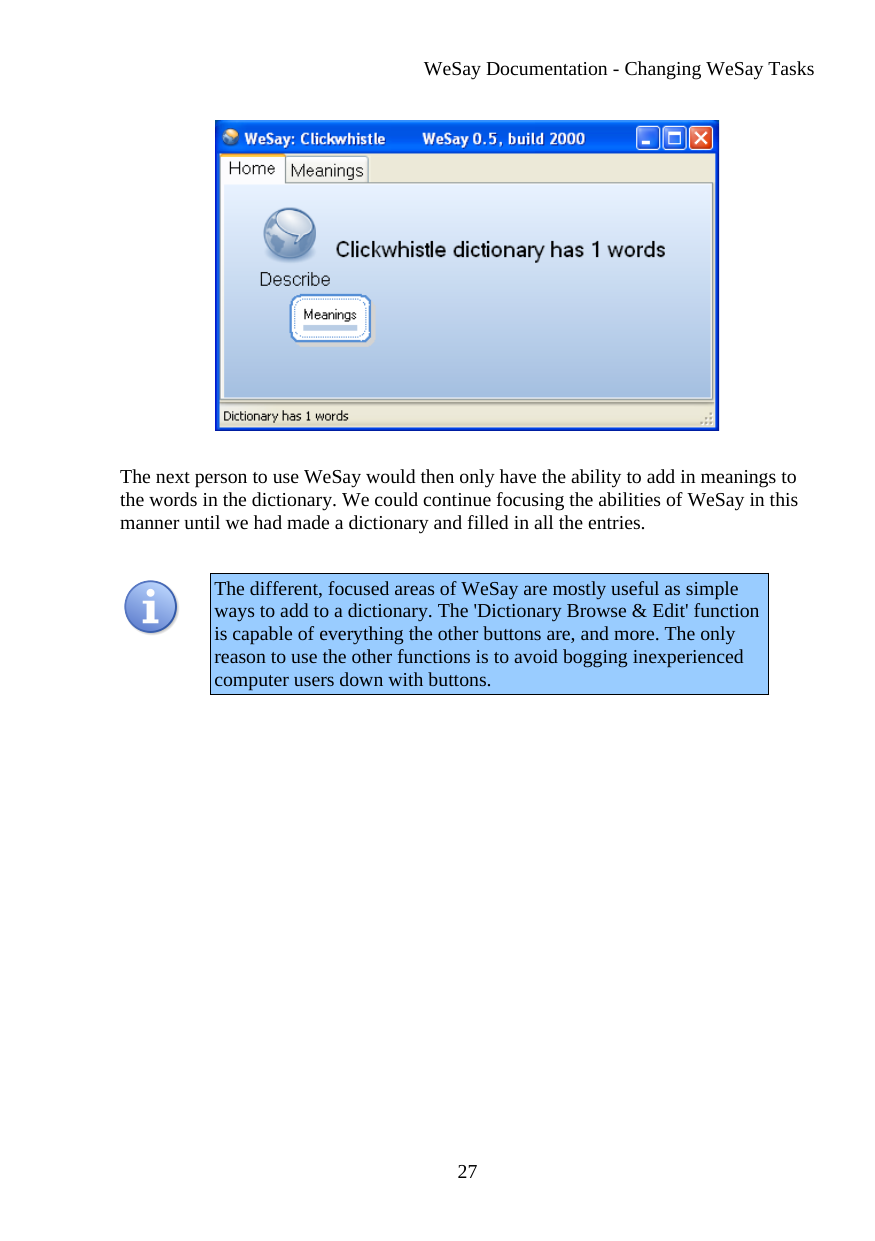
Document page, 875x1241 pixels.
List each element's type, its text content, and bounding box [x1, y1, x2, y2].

text The next person to use WeSay would then only have the ability to add in meanings to the words in the dictionary. We could continue focusing the abilities of WeSay in this manner until we had made a dictionary and filled in all the entries. [120, 465, 814, 534]
picture [120, 576, 181, 637]
picture [215, 120, 720, 431]
text The different, focused areas of WeSay are mostly useful as simple ways to add to a dictionary. The 'Dictionary Browse & Edit' function is capable of everything the other buttons are, and more. The only reason to use the other functions is to avoid bogging inexperienced computer users down with buttons. [211, 574, 768, 694]
